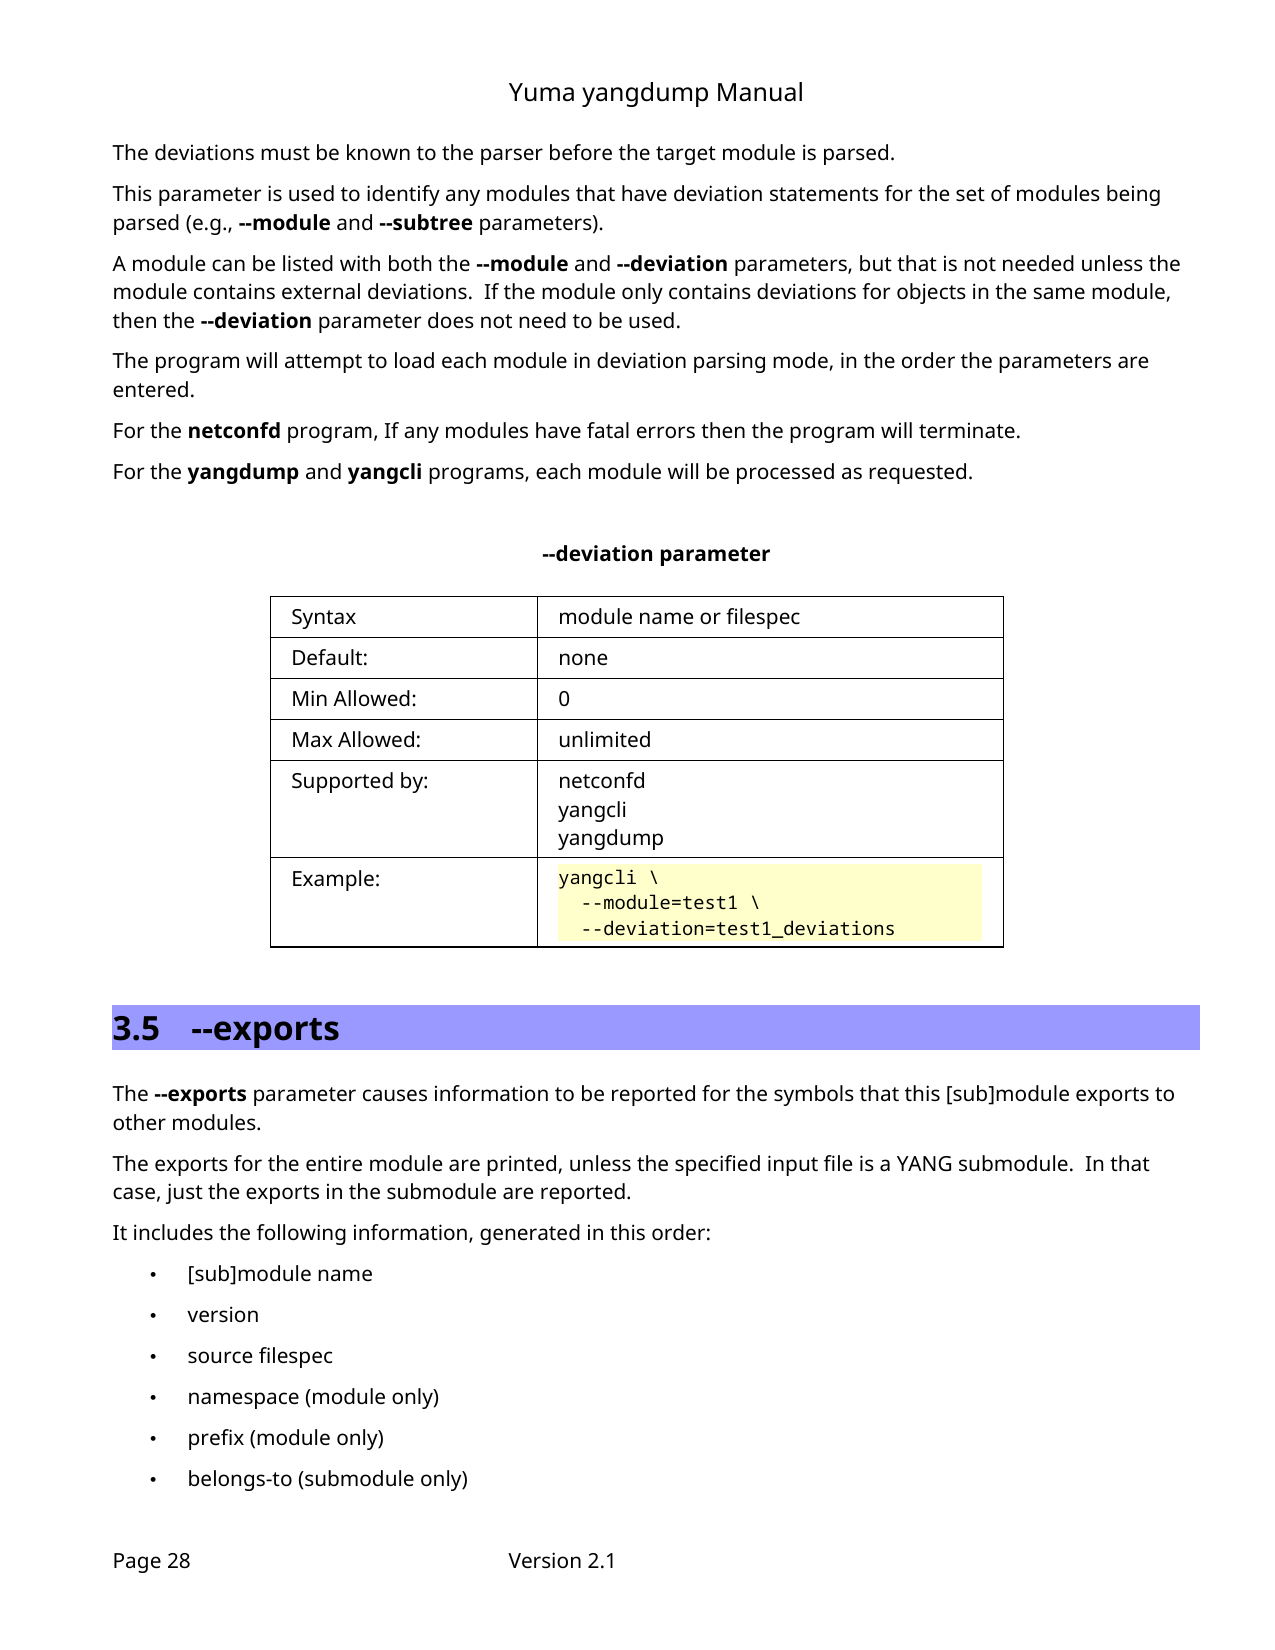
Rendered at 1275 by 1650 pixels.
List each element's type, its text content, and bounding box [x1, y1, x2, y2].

table_cell Min Allowed: [271, 679, 537, 718]
table_header module name or filespec [538, 597, 1003, 637]
text It includes the following information, generated in this order: [112, 1218, 1200, 1247]
list [sub]module name [150, 1259, 1200, 1288]
table_cell netconfd yangcli yangdump [538, 761, 1003, 857]
list version [150, 1300, 1200, 1329]
text The --exports parameter causes information to be reported for the symbols that this [sub]module exports to other modules. [112, 1079, 1200, 1136]
table_cell none [538, 638, 1003, 678]
text The deviations must be known to the parser before the target module is parsed. [112, 138, 1200, 167]
table_cell Example: [271, 858, 537, 946]
text The exports for the entire module are printed, unless the specified input file is a YANG submodule. In that case, just the exports in the submodule are reported. [112, 1149, 1200, 1206]
subtitle --exports [112, 1005, 1200, 1050]
list belongs-to (submodule only) [150, 1464, 1200, 1492]
text A module can be listed with both the --module and --deviation parameters, but that is not needed unless the module contains external deviations. If the module only contains deviations for objects in the same module, then the --deviation parameter does not need to be used. [112, 249, 1200, 334]
table_header Syntax [271, 597, 537, 637]
list source filespec [150, 1341, 1200, 1369]
text For the netconfd program, If any modules have fatal errors then the program will terminate. [112, 416, 1200, 444]
text The program will attempt to load each module in deviation parsing mode, in the order the parameters are entered. [112, 347, 1200, 403]
table_cell Default: [271, 638, 537, 678]
list namespace (module only) [150, 1382, 1200, 1411]
table_cell 0 [538, 679, 1003, 718]
table_cell unlimited [538, 720, 1003, 759]
subtitle --deviation parameter [127, 539, 1185, 567]
text For the yangdump and yangcli programs, each module will be processed as requested. [112, 457, 1200, 485]
table_cell Max Allowed: [271, 720, 537, 759]
table_cell Supported by: [271, 761, 537, 857]
text This parameter is used to identify any modules that have deviation statements for the set of modules being parsed (e.g., --module and --subtree parameters). [112, 179, 1200, 236]
list prefix (module only) [150, 1423, 1200, 1451]
table_cell yangcli \ --module=test1 \ --deviation=test1_deviations [538, 858, 1003, 946]
